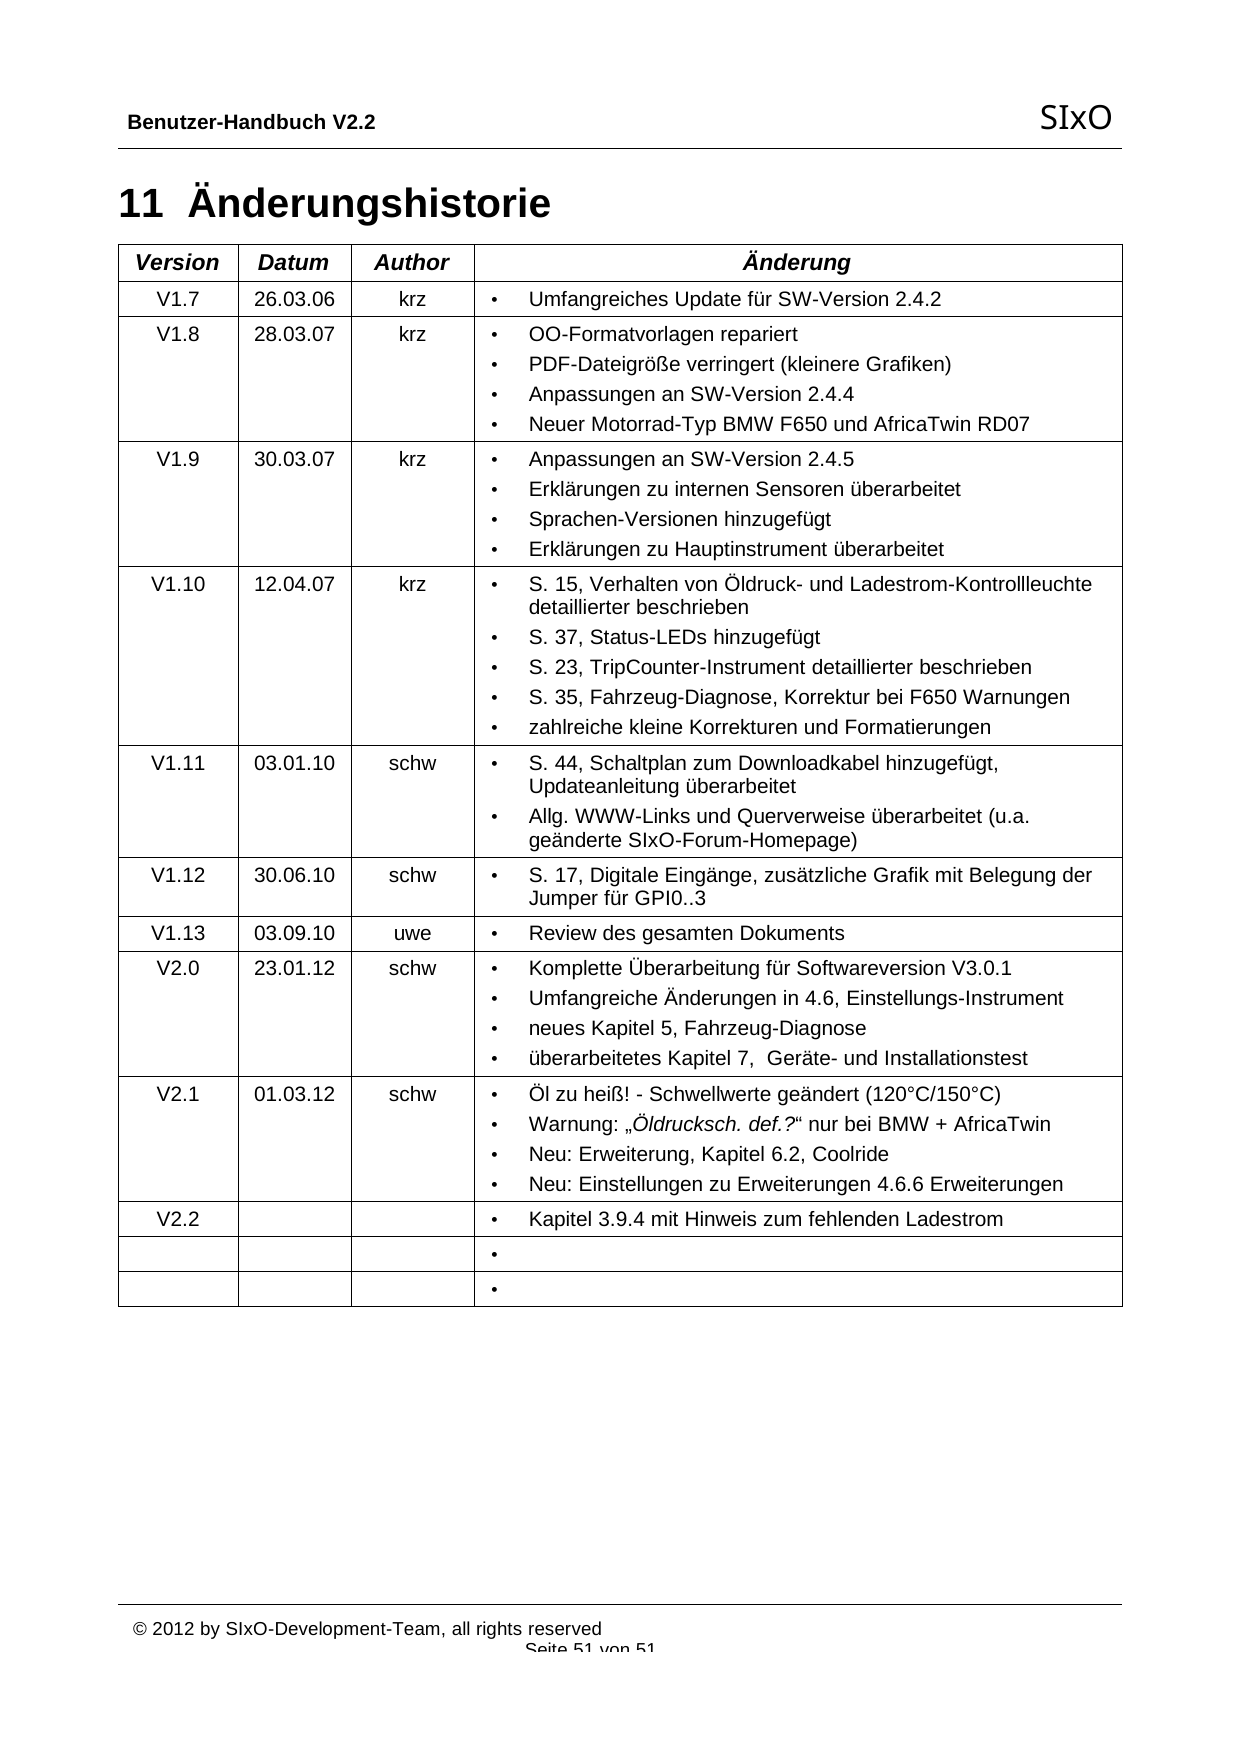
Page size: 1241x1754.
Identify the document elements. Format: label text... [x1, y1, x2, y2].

table_cell S. 43, Schaltplan zum Downloadkabel hinzugefügt, Updateanleitung überarbeitet Allg. WWW-Links und Querverweise überarbeitet (u.a. geänderte SIxO-Forum-Homepage) [475, 746, 1122, 857]
table_cell 12.04.07 [239, 567, 351, 745]
table_cell 26.03.06 [239, 282, 351, 316]
table_cell V1.11 [119, 746, 238, 857]
table_cell [239, 1237, 351, 1271]
table_cell V1.9 [119, 442, 238, 566]
table_cell S. 15, Verhalten von Öldruck- und Ladestrom-Kontrollleuchte detaillierter beschrieben S. 37, Status-LEDs hinzugefügt S. 23, TripCounter-Instrument detaillierter beschrieben S. 35, Fahrzeug-Diagnose, Korrektur bei F650 Warnungen zahlreiche kleine Korrekturen und Formatierungen [475, 567, 1122, 745]
table_cell Komplette Überarbeitung für Softwareversion V3.0.1 Umfangreiche Änderungen in 4.6, Einstellungs-Instrument neues Kapitel 5, Fahrzeug-Diagnose überarbeitetes Kapitel 7, Geräte- und Installationstest [475, 952, 1122, 1076]
table_cell V1.13 [119, 917, 238, 951]
table_cell 30.06.10 [239, 858, 351, 916]
table_cell uwe [352, 917, 474, 951]
subtitle Änderungshistorie [118, 180, 1122, 226]
table_cell [475, 1272, 1122, 1306]
table_cell S. 17, Digitale Eingänge, zusätzliche Grafik mit Belegung der Jumper für GPI0..3 [475, 858, 1122, 916]
table_cell [352, 1237, 474, 1271]
table_cell [119, 1272, 238, 1306]
table_cell V1.8 [119, 317, 238, 441]
table_cell 23.01.12 [239, 952, 351, 1076]
table_cell V1.10 [119, 567, 238, 745]
table_cell 30.03.07 [239, 442, 351, 566]
table_cell V2.1 [119, 1077, 238, 1201]
table_cell krz [352, 317, 474, 441]
table_cell [239, 1202, 351, 1236]
table_cell Anpassungen an SW-Version 2.4.5 Erklärungen zu internen Sensoren überarbeitet Sprachen-Versionen hinzugefügt Erklärungen zu Hauptinstrument überarbeitet [475, 442, 1122, 566]
table_cell krz [352, 282, 474, 316]
table_cell [239, 1272, 351, 1306]
table_header Version [119, 245, 238, 281]
table_cell Review des gesamten Dokuments [475, 917, 1122, 951]
table_cell schw [352, 746, 474, 857]
table_cell 28.03.07 [239, 317, 351, 441]
table_header Author [352, 245, 474, 281]
table_cell V1.12 [119, 858, 238, 916]
table_cell krz [352, 442, 474, 566]
table_cell [119, 1237, 238, 1271]
table_header Datum [239, 245, 351, 281]
table_cell schw [352, 858, 474, 916]
table_cell Umfangreiches Update für SW-Version 2.4.2 [475, 282, 1122, 316]
table_header Änderung [475, 245, 1122, 281]
table_cell 03.09.10 [239, 917, 351, 951]
table_cell [352, 1202, 474, 1236]
table_cell V2.0 [119, 952, 238, 1076]
table_cell V1.7 [119, 282, 238, 316]
table_cell OO-Formatvorlagen repariert PDF-Dateigröße verringert (kleinere Grafiken) Anpassungen an SW-Version 2.4.4 Neuer Motorrad-Typ BMW F650 und AfricaTwin RD07 [475, 317, 1122, 441]
table_cell 03.01.10 [239, 746, 351, 857]
table_cell V2.2 [119, 1202, 238, 1236]
table_cell Kapitel 3.9.4 mit Hinweis zum fehlenden Ladestrom [475, 1202, 1122, 1236]
table_cell schw [352, 1077, 474, 1201]
table_cell Öl zu heiß! - Schwellwerte geändert (120°C/150°C) Warnung: „Öldrucksch. def.?“ nur bei BMW + AfricaTwin Neu: Erweiterung, Kapitel 6.2, Coolride Neu: Einstellungen zu Erweiterungen 4.6.6 Erweiterungen [475, 1077, 1122, 1201]
table_cell 01.03.12 [239, 1077, 351, 1201]
table_cell krz [352, 567, 474, 745]
table_cell [475, 1237, 1122, 1271]
table_cell schw [352, 952, 474, 1076]
table_cell [352, 1272, 474, 1306]
